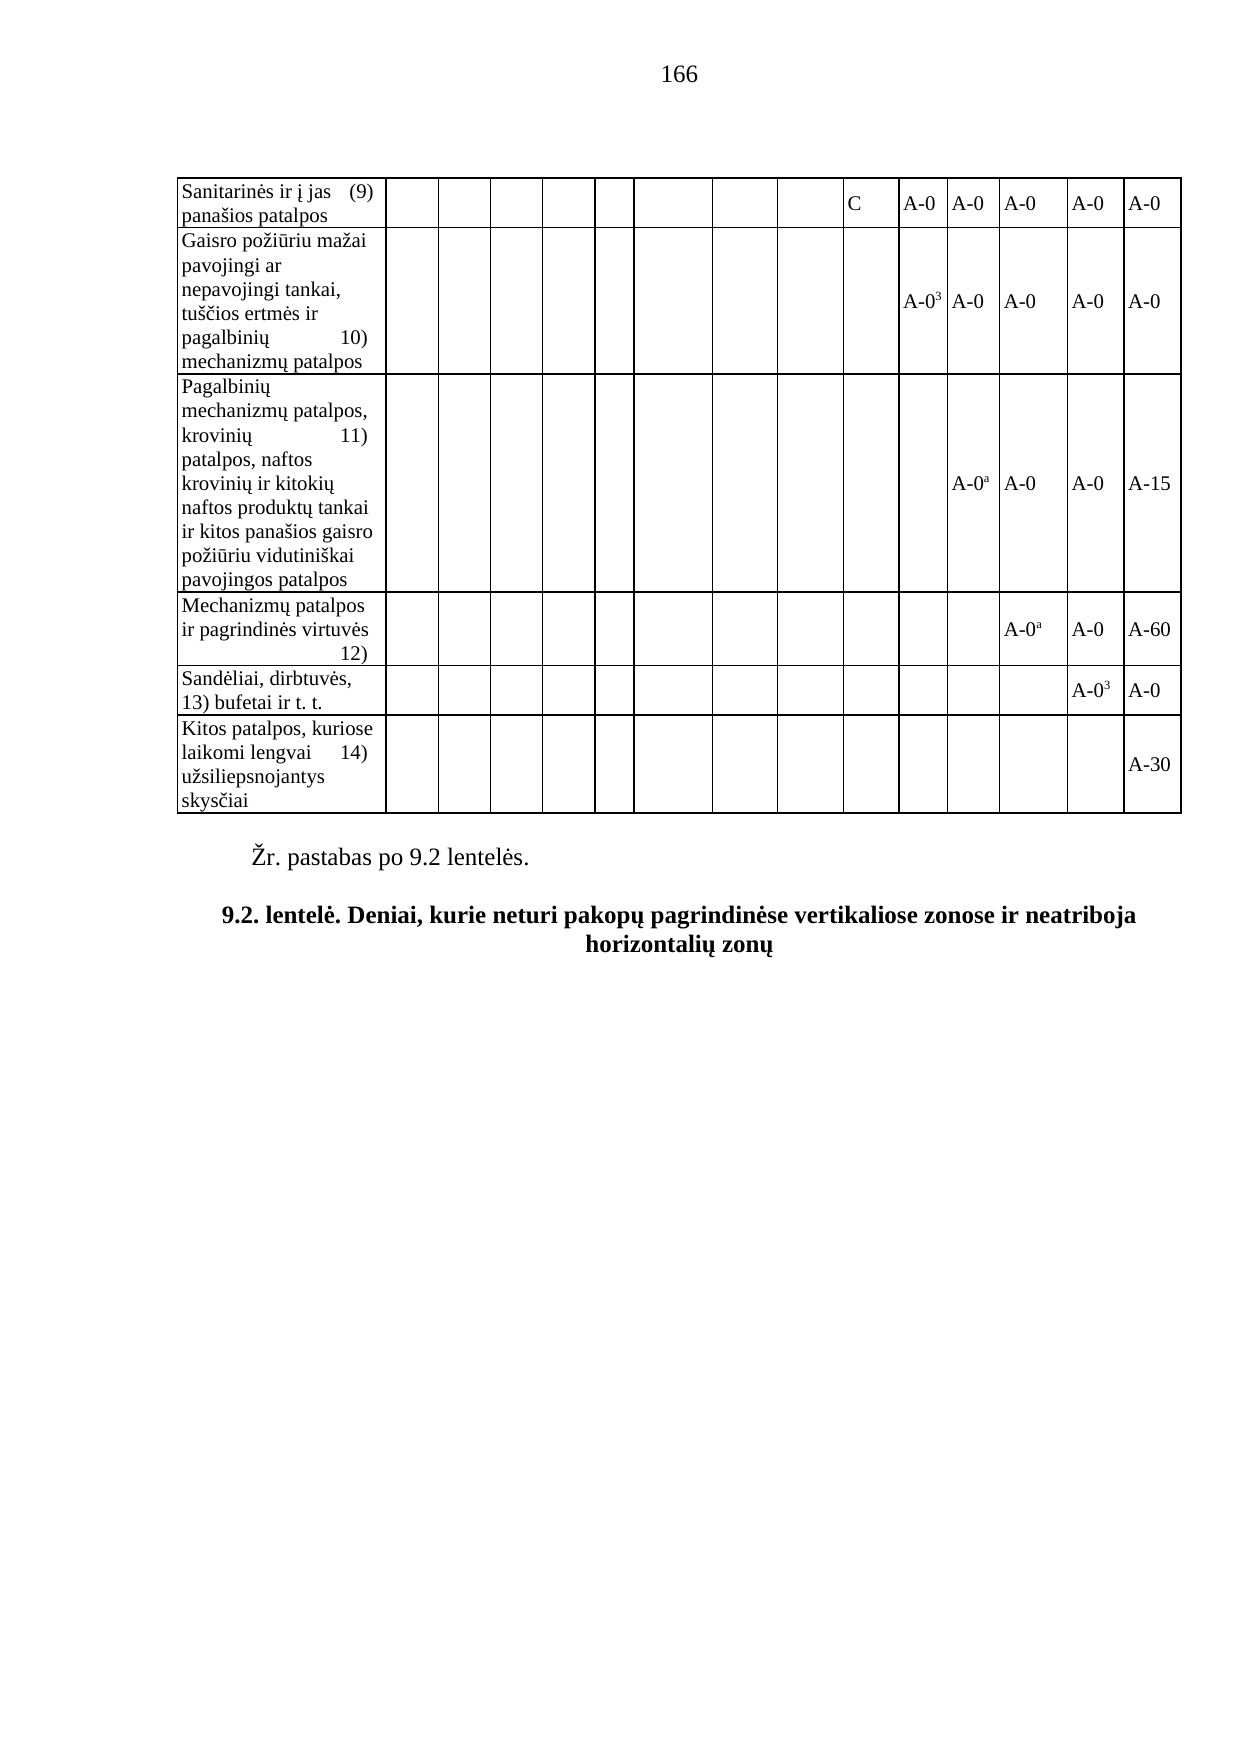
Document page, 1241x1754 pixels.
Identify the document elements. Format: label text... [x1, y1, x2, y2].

table_cell [778, 716, 843, 812]
table_cell A-0 [1000, 375, 1067, 591]
table_cell [439, 179, 490, 227]
table_cell A-0a [1000, 593, 1067, 665]
table_cell [596, 666, 633, 714]
table_cell [1000, 666, 1067, 714]
table_cell [596, 593, 633, 665]
table_cell [596, 716, 633, 812]
table_cell [713, 593, 777, 665]
table_cell [387, 179, 438, 227]
table_cell [900, 593, 947, 665]
table_cell A-03 [1068, 666, 1123, 714]
table_cell A-0 [1125, 228, 1180, 373]
table_cell [387, 375, 438, 591]
table_cell A-0 [1068, 179, 1123, 227]
table_cell [844, 716, 898, 812]
table_cell [543, 666, 594, 714]
table_cell A-30 [1125, 716, 1180, 812]
table_cell A-0 [900, 179, 947, 227]
table_cell [778, 375, 843, 591]
table_cell [543, 593, 594, 665]
table_cell [491, 716, 542, 812]
table_cell [635, 179, 712, 227]
table_cell [543, 179, 594, 227]
table_cell [491, 375, 542, 591]
table_cell [596, 375, 633, 591]
table_cell [543, 375, 594, 591]
table_cell A-0 [1125, 179, 1180, 227]
table_cell [713, 716, 777, 812]
table_cell [439, 716, 490, 812]
table_cell A-0 [948, 228, 999, 373]
table_cell [387, 716, 438, 812]
table_cell [948, 666, 999, 714]
table_cell [635, 593, 712, 665]
table_cell A-0 [1068, 593, 1123, 665]
table_cell [948, 716, 999, 812]
table_cell [596, 179, 633, 227]
table_cell A-15 [1125, 375, 1180, 591]
table_cell [844, 375, 898, 591]
table_cell A-0 [1068, 228, 1123, 373]
table_cell [900, 716, 947, 812]
table_cell [387, 593, 438, 665]
table_cell [635, 375, 712, 591]
table_cell [778, 666, 843, 714]
table_cell A-0 [948, 179, 999, 227]
table_cell [543, 716, 594, 812]
table_cell [635, 666, 712, 714]
table_cell A-0 [1000, 228, 1067, 373]
table_cell [948, 593, 999, 665]
table_cell A-60 [1125, 593, 1180, 665]
table_cell [439, 228, 490, 373]
table_cell [844, 228, 898, 373]
table_cell [491, 593, 542, 665]
table_cell A-0 [1068, 375, 1123, 591]
table_cell [713, 228, 777, 373]
table_cell [713, 666, 777, 714]
table_cell [713, 375, 777, 591]
table_cell [491, 179, 542, 227]
text Žr. pastabas po 9.2 lentelės. [177, 842, 1181, 871]
table_cell [635, 228, 712, 373]
table_cell A-0a [948, 375, 999, 591]
table_cell C [844, 179, 898, 227]
table_cell [491, 228, 542, 373]
table_cell [387, 228, 438, 373]
table_cell [491, 666, 542, 714]
table_cell [778, 228, 843, 373]
table_cell [543, 228, 594, 373]
table_cell A-0 [1000, 179, 1067, 227]
table_cell [844, 593, 898, 665]
table_cell [596, 228, 633, 373]
table_cell [900, 666, 947, 714]
table_cell [1068, 716, 1123, 812]
table_cell [713, 179, 777, 227]
table_cell [439, 375, 490, 591]
text 9.2. lentelė. Deniai, kurie neturi pakopų pagrindinėse vertikaliose zonose ir neatriboja horizontalių zonų [177, 900, 1181, 957]
table_cell [778, 593, 843, 665]
table_cell [900, 375, 947, 591]
table_cell [635, 716, 712, 812]
table_cell [778, 179, 843, 227]
table_cell A-0 [1125, 666, 1180, 714]
table_cell [439, 666, 490, 714]
table_cell [387, 666, 438, 714]
table_cell [1000, 716, 1067, 812]
table_cell A-03 [900, 228, 947, 373]
table_cell [844, 666, 898, 714]
table_cell [439, 593, 490, 665]
